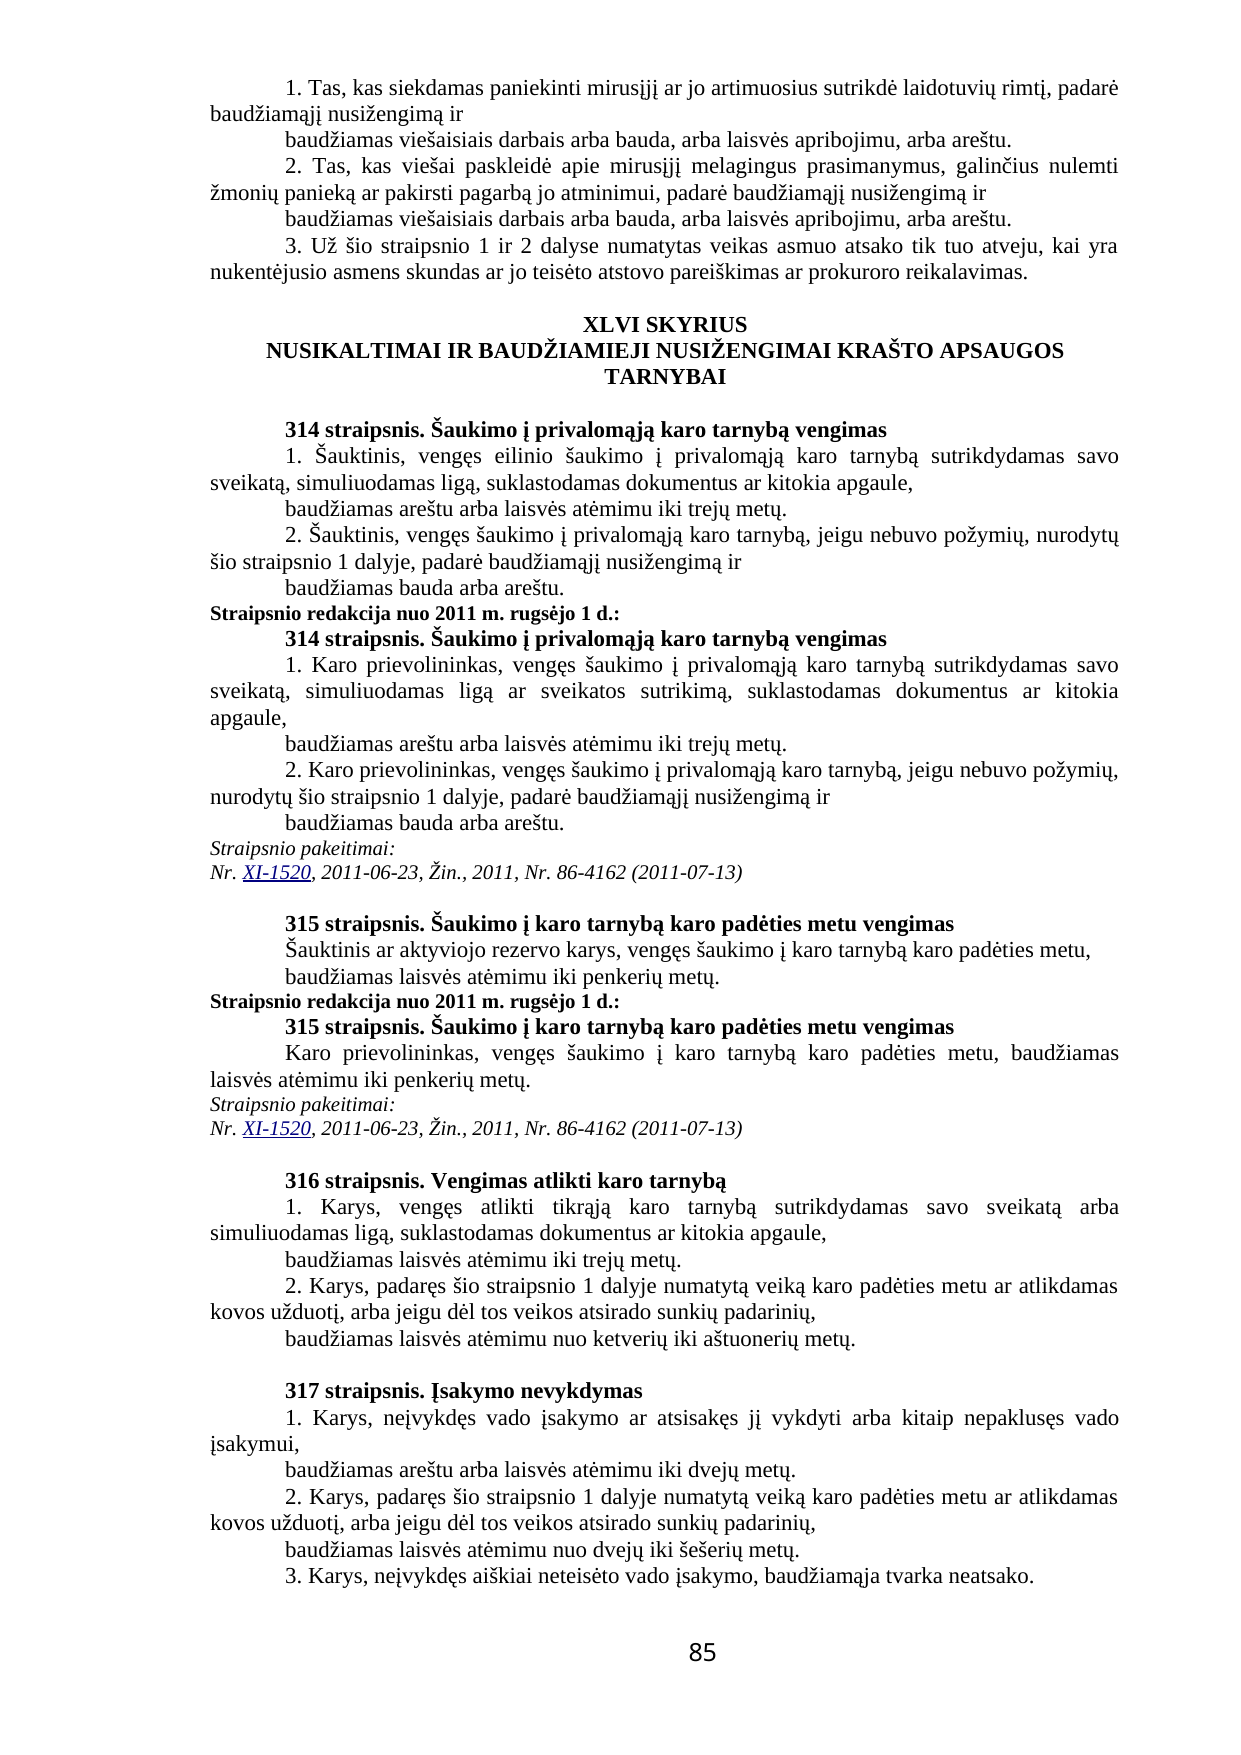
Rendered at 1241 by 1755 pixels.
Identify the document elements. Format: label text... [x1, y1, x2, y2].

text 3. Karys, neįvykdęs aiškiai neteisėto vado įsakymo, baudžiamąja tvarka neatsako. [210, 1562, 1120, 1588]
text 315 straipsnis. Šaukimo į karo tarnybą karo padėties metu vengimas [210, 910, 1120, 936]
text baudžiamas areštu arba laisvės atėmimu iki trejų metų. [210, 730, 1120, 756]
text baudžiamas laisvės atėmimu nuo ketverių iki aštuonerių metų. [210, 1325, 1120, 1351]
text Straipsnio pakeitimai: [210, 1092, 1120, 1116]
text Nusikaltimai IR BAUDŽIAMIEJI NUSIŽENGIMAI krašto apsaugos tarnybAI [210, 337, 1120, 390]
text baudžiamas laisvės atėmimu nuo dvejų iki šešerių metų. [210, 1536, 1120, 1562]
text baudžiamas bauda arba areštu. [210, 809, 1120, 836]
text 317 straipsnis. Įsakymo nevykdymas [210, 1377, 1120, 1404]
text Straipsnio redakcija nuo 2011 m. rugsėjo 1 d.: [210, 601, 1120, 625]
text 2. Tas, kas viešai paskleidė apie mirusįjį melagingus prasimanymus, galinčius nulemti žmonių panieką ar pakirsti pagarbą jo atminimui, padarė baudžiamąjį nusižengimą ir [210, 153, 1120, 205]
text 314 straipsnis. Šaukimo į privalomąją karo tarnybą vengimas [210, 416, 1120, 442]
text baudžiamas viešaisiais darbais arba bauda, arba laisvės apribojimu, arba areštu. [210, 205, 1120, 232]
text baudžiamas viešaisiais darbais arba bauda, arba laisvės apribojimu, arba areštu. [210, 126, 1120, 153]
text Straipsnio redakcija nuo 2011 m. rugsėjo 1 d.: [210, 989, 1120, 1013]
text 2. Karys, padaręs šio straipsnio 1 dalyje numatytą veiką karo padėties metu ar atlikdamas kovos užduotį, arba jeigu dėl tos veikos atsirado sunkių padarinių, [210, 1483, 1120, 1536]
text baudžiamas areštu arba laisvės atėmimu iki trejų metų. [210, 495, 1120, 522]
text 1. Karys, vengęs atlikti tikrąją karo tarnybą sutrikdydamas savo sveikatą arba simuliuodamas ligą, suklastodamas dokumentus ar kitokia apgaule, [210, 1193, 1120, 1246]
text 2. Karys, padaręs šio straipsnio 1 dalyje numatytą veiką karo padėties metu ar atlikdamas kovos užduotį, arba jeigu dėl tos veikos atsirado sunkių padarinių, [210, 1272, 1120, 1325]
text 3. Už šio straipsnio 1 ir 2 dalyse numatytas veikas asmuo atsako tik tuo atveju, kai yra nukentėjusio asmens skundas ar jo teisėto atstovo pareiškimas ar prokuroro reikalavimas. [210, 232, 1120, 284]
text 1. Karys, neįvykdęs vado įsakymo ar atsisakęs jį vykdyti arba kitaip nepaklusęs vado įsakymui, [210, 1404, 1120, 1457]
text 2. Karo prievolininkas, vengęs šaukimo į privalomąją karo tarnybą, jeigu nebuvo požymių, nurodytų šio straipsnio 1 dalyje, padarė baudžiamąjį nusižengimą ir [210, 756, 1120, 809]
text 1. Karo prievolininkas, vengęs šaukimo į privalomąją karo tarnybą sutrikdydamas savo sveikatą, simuliuodamas ligą ar sveikatos sutrikimą, suklastodamas dokumentus ar kitokia apgaule, [210, 651, 1120, 730]
text 2. Šauktinis, vengęs šaukimo į privalomąją karo tarnybą, jeigu nebuvo požymių, nurodytų šio straipsnio 1 dalyje, padarė baudžiamąjį nusižengimą ir [210, 522, 1120, 574]
text 316 straipsnis. Vengimas atlikti karo tarnybą [210, 1167, 1120, 1193]
text Straipsnio pakeitimai: [210, 836, 1120, 859]
text 1. Tas, kas siekdamas paniekinti mirusįjį ar jo artimuosius sutrikdė laidotuvių rimtį, padarė baudžiamąjį nusižengimą ir [210, 73, 1120, 126]
text 314 straipsnis. Šaukimo į privalomąją karo tarnybą vengimas [210, 625, 1120, 651]
text 1. Šauktinis, vengęs eilinio šaukimo į privalomąją karo tarnybą sutrikdydamas savo sveikatą, simuliuodamas ligą, suklastodamas dokumentus ar kitokia apgaule, [210, 442, 1120, 495]
text baudžiamas areštu arba laisvės atėmimu iki dvejų metų. [210, 1457, 1120, 1483]
text baudžiamas laisvės atėmimu iki trejų metų. [210, 1246, 1120, 1272]
text 315 straipsnis. Šaukimo į karo tarnybą karo padėties metu vengimas [210, 1013, 1120, 1039]
text Šauktinis ar aktyviojo rezervo karys, vengęs šaukimo į karo tarnybą karo padėties metu, [210, 936, 1120, 963]
text Nr. XI-1520, 2011-06-23, Žin., 2011, Nr. 86-4162 (2011-07-13) [210, 1116, 1120, 1140]
subtitle XLVI skyrius [210, 311, 1120, 337]
text baudžiamas laisvės atėmimu iki penkerių metų. [210, 963, 1120, 989]
text Karo prievolininkas, vengęs šaukimo į karo tarnybą karo padėties metu, baudžiamas laisvės atėmimu iki penkerių metų. [210, 1039, 1120, 1092]
text baudžiamas bauda arba areštu. [210, 574, 1120, 601]
text Nr. XI-1520, 2011-06-23, Žin., 2011, Nr. 86-4162 (2011-07-13) [210, 859, 1120, 884]
